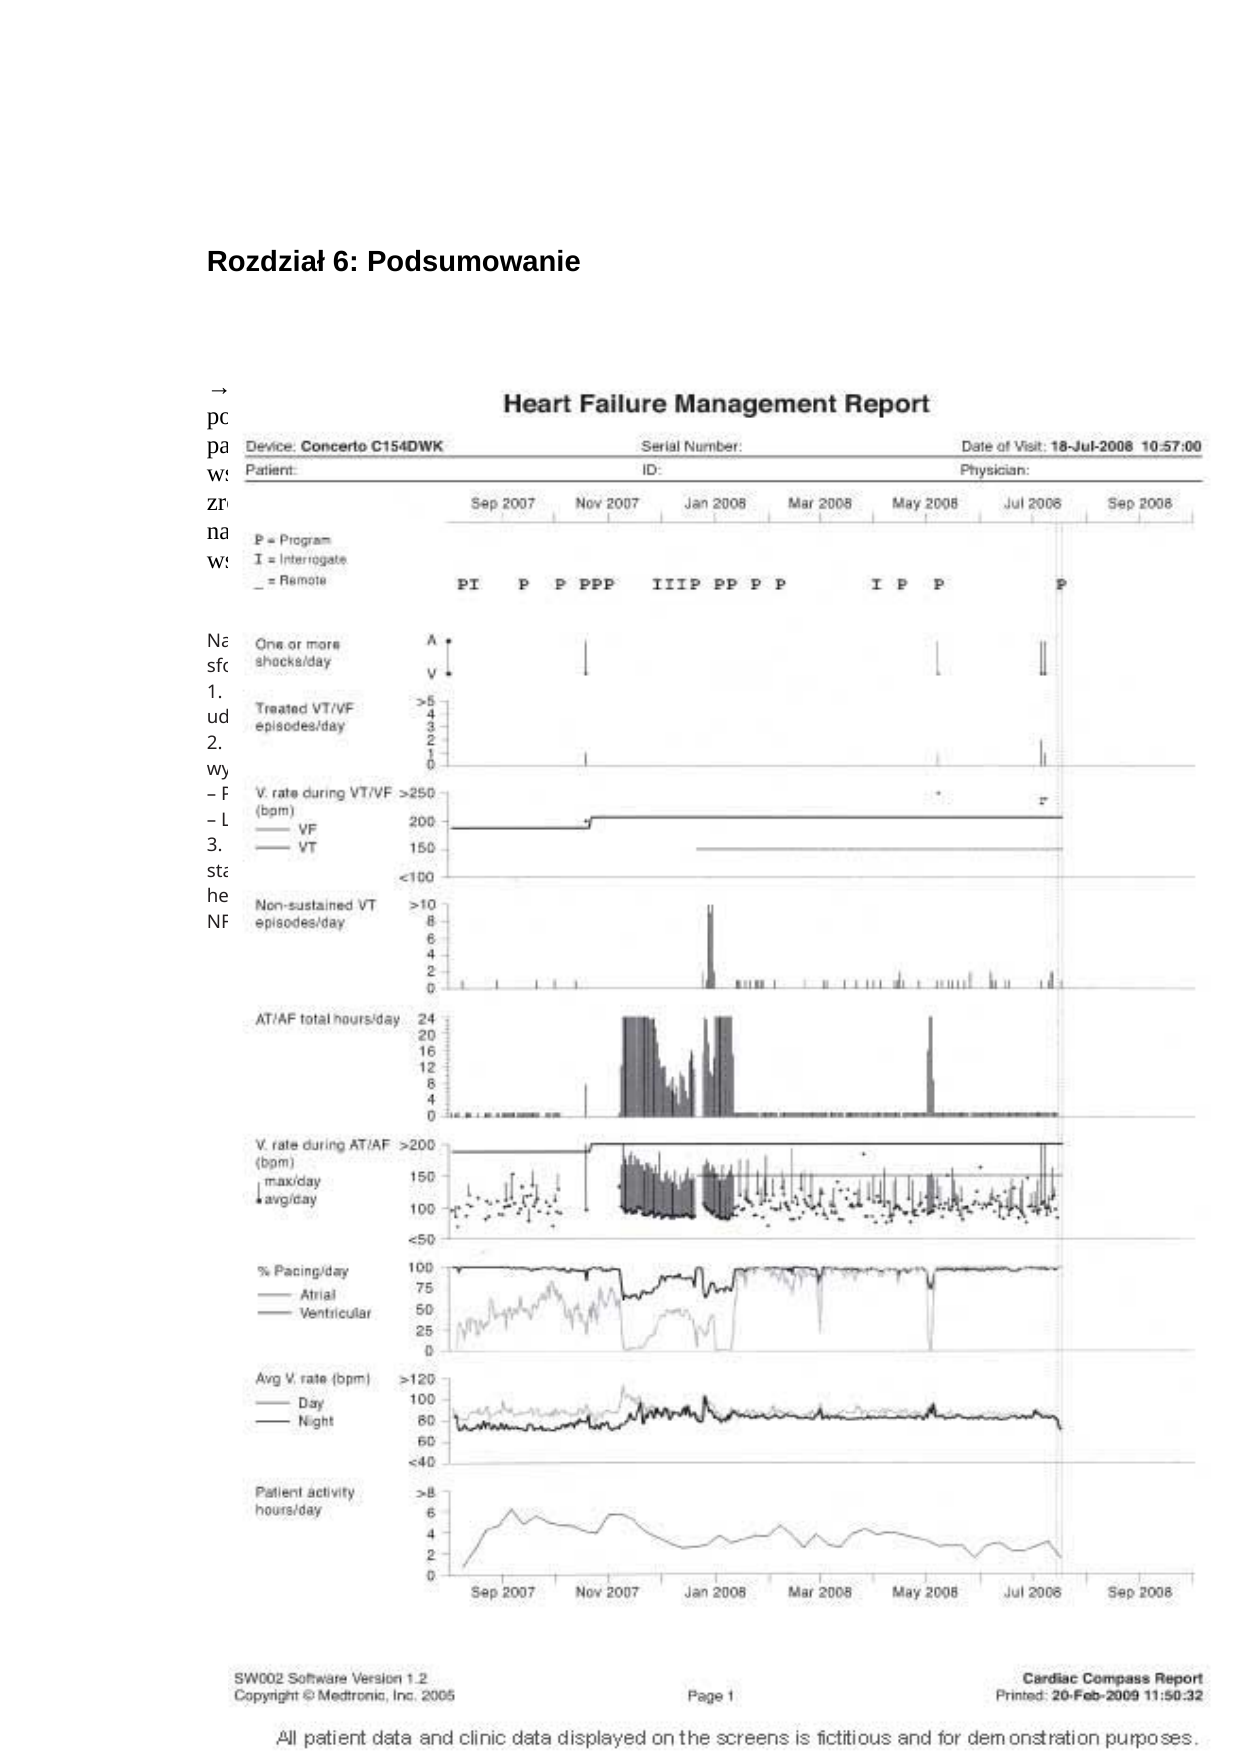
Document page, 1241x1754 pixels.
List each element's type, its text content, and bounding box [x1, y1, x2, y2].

subtitle Rozdział 6: Podsumowanie [207, 244, 1093, 277]
text → „pozwala na bardzo precyzyjne monitorowanie parametrów hemodynamicznych podczas testu pionizacyjnego. W połączeniu z pomiarami oporu obwodowego i parametrów obwodowego układu autonomicznego dostarczało wielu dowodów wspierających teorię obwodową omdleń wazowagalnych oraz ukazało wiele aspektów zróżnicowanej patofizjologii różnych typów reakcji. Dalsze badania stwarzają nadzieję na optymalny dobór leczenia, nie tylko w zakresie stałej stymulacji, ale przede wszystkim indywidualnie dobieranej farmakologii” [207, 372, 1093, 573]
picture [228, 375, 1241, 1754]
